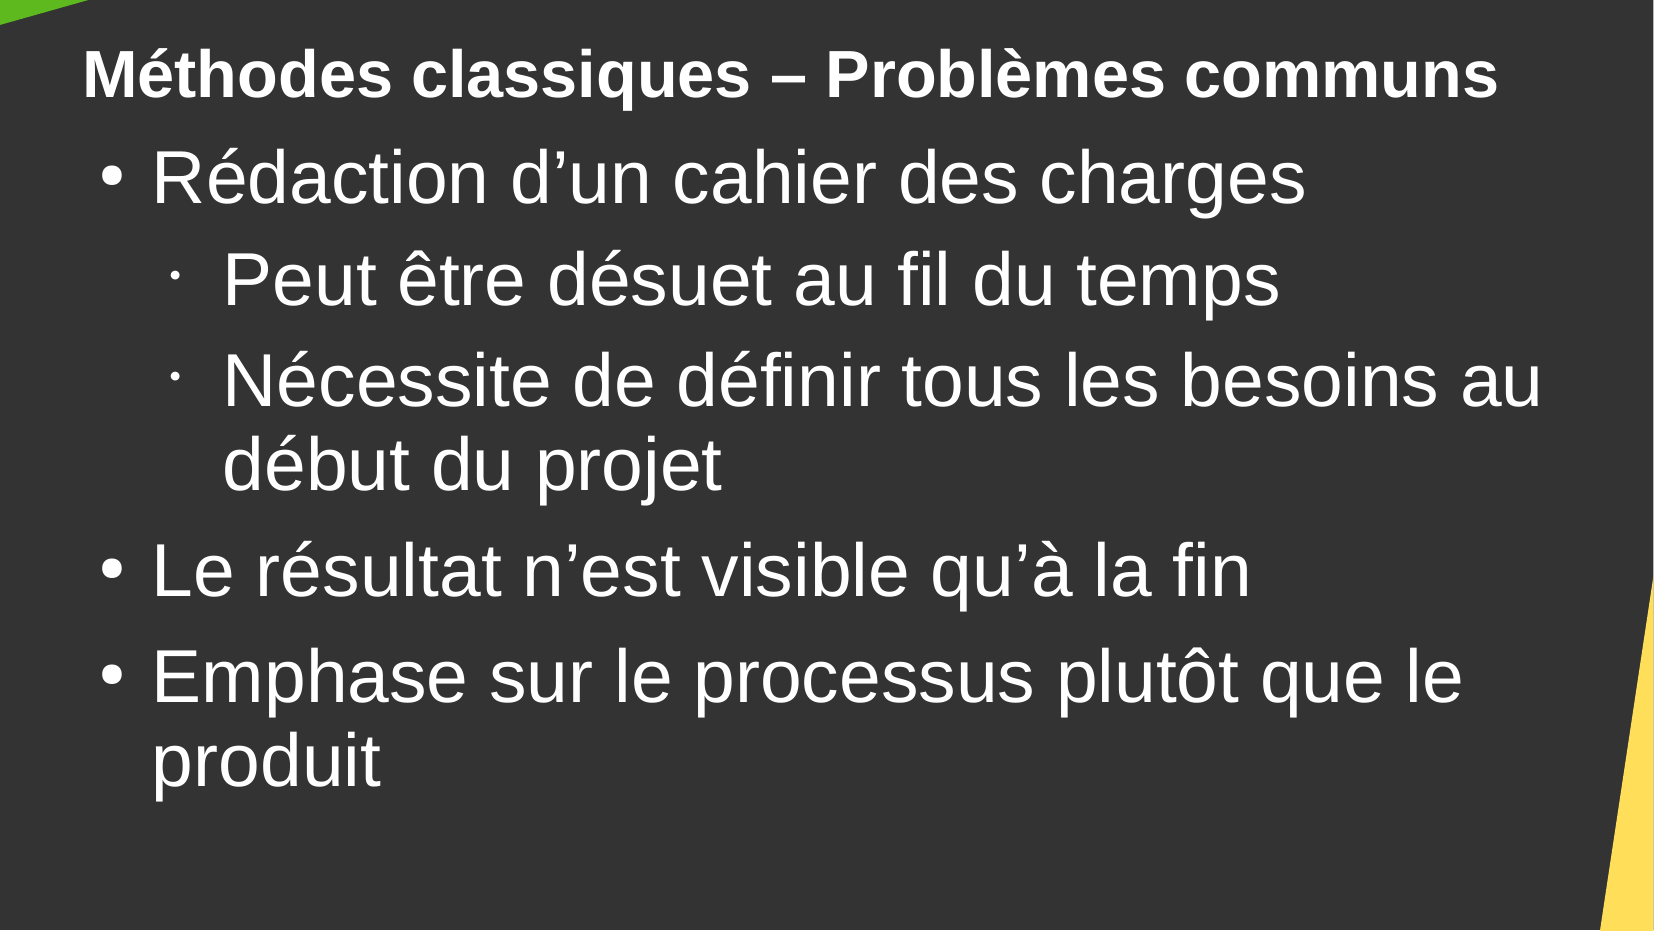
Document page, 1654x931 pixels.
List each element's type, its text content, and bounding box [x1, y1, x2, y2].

text_box [0, 0, 89, 25]
text_box [1599, 572, 1654, 931]
list Rédaction d’un cahier des charges Peut être désuet au fil du temps Nécessite de définir tous les besoins au début du projet Le résultat n’est visible qu’à la fin Emphase sur le processus plutôt que le produit [80, 135, 1620, 839]
title Méthodes classiques – Problèmes communs [82, 37, 1571, 122]
